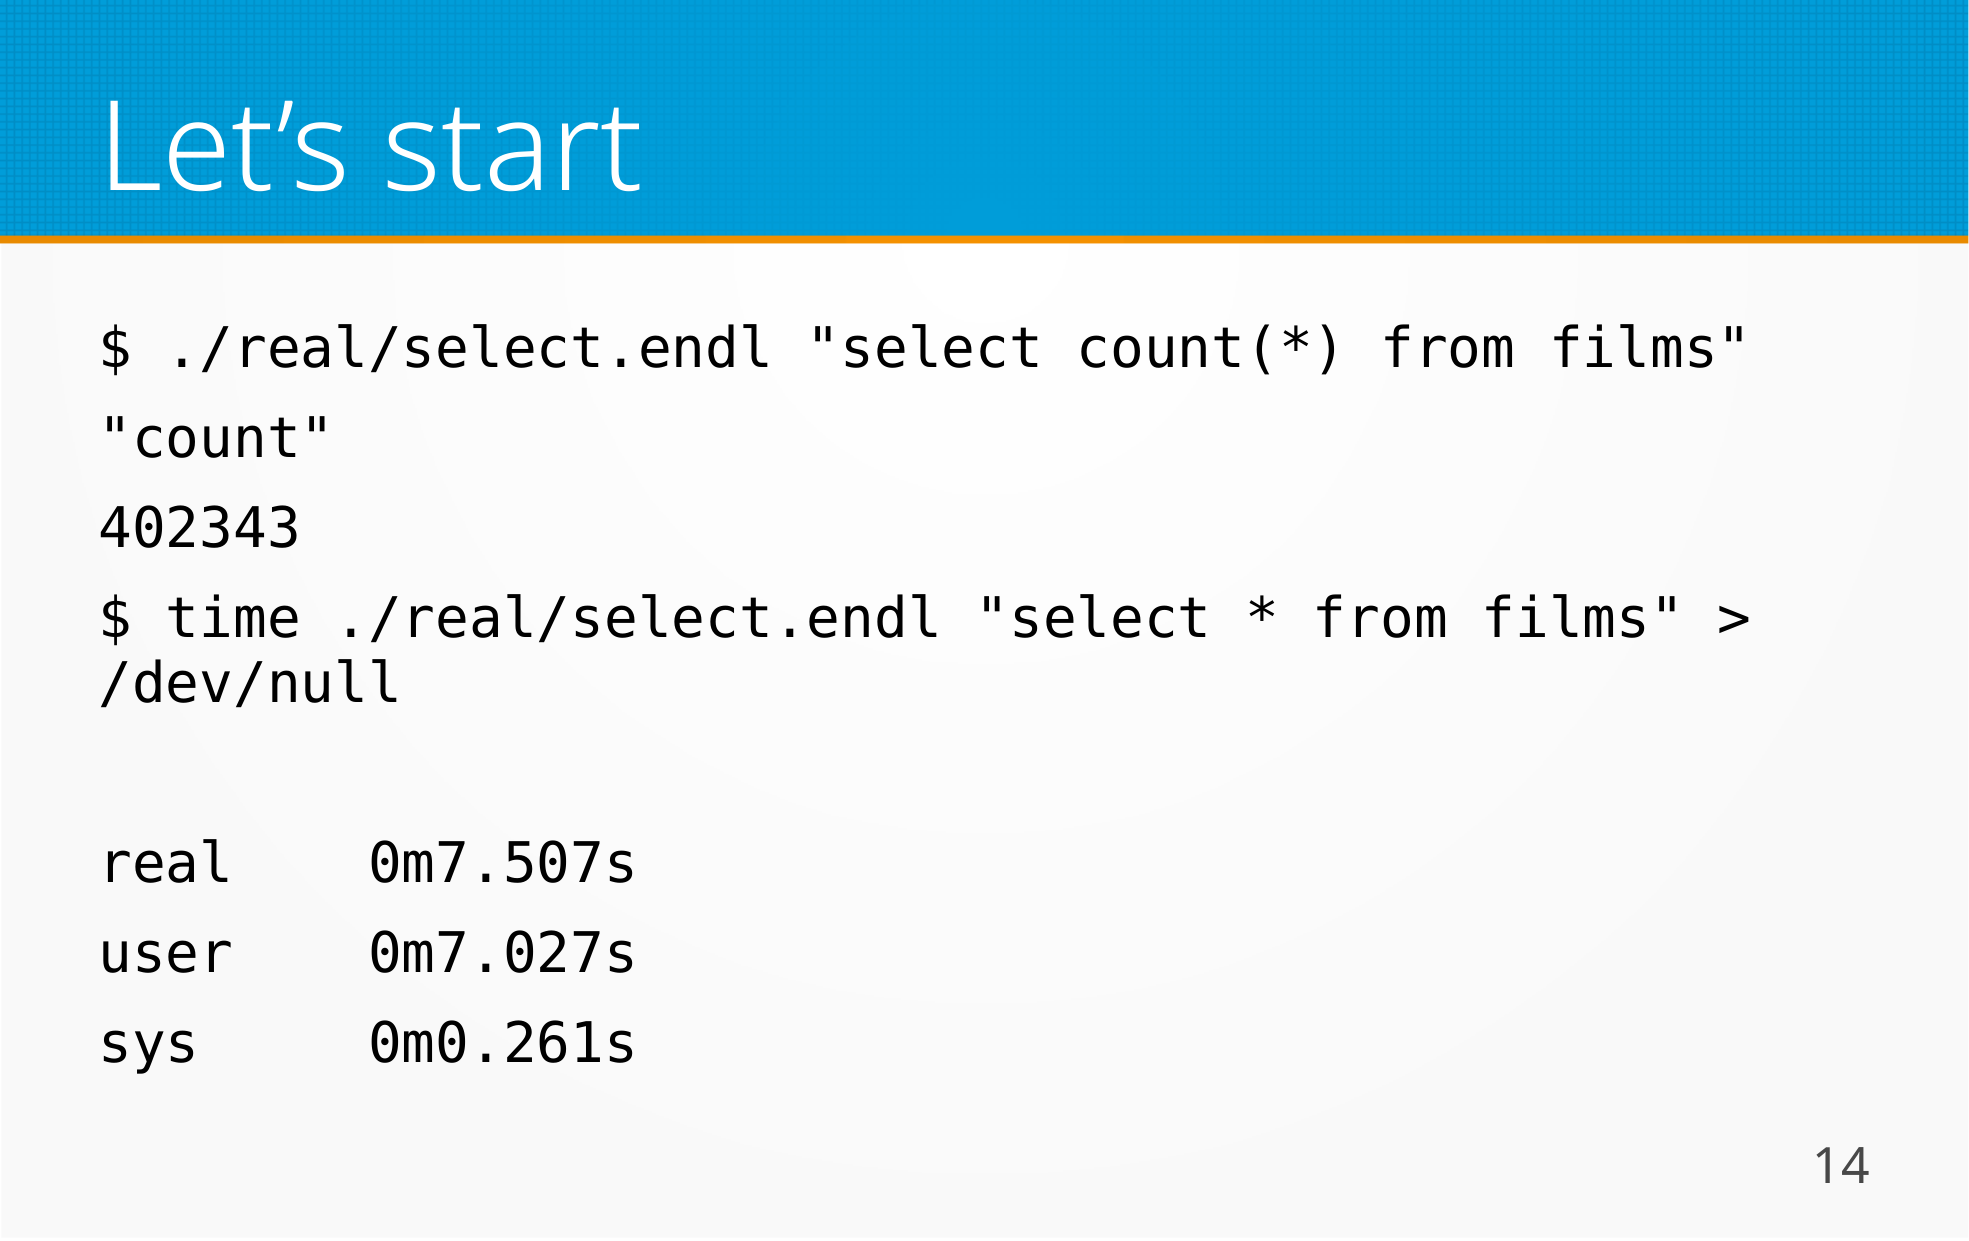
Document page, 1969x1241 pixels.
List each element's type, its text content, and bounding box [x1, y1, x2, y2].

picture [0, 236, 1969, 1241]
title Let’s start [98, 19, 1870, 227]
list $ ./real/select.endl "select count(*) from films" "count" 402343 $ time ./real/select.endl "select * from films" > /dev/null real 0m7.507s user 0m7.027s sys 0m0.261s [98, 315, 1861, 1081]
